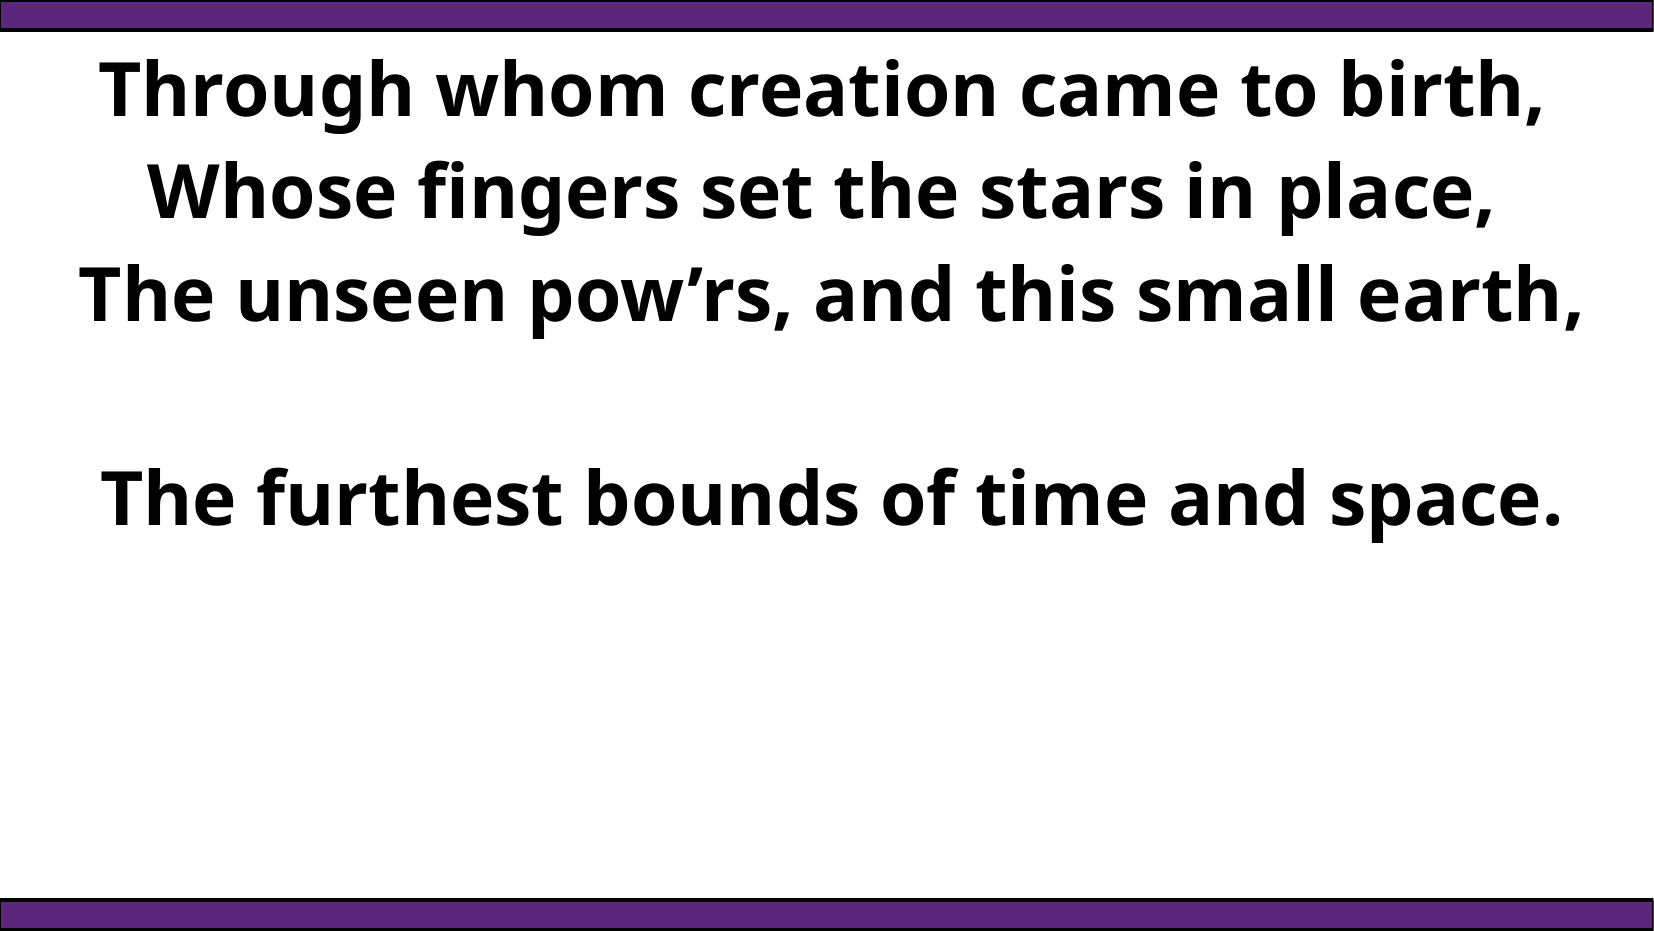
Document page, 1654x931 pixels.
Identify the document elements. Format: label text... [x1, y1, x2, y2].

text_box [0, 900, 1654, 931]
text_box [0, 0, 1654, 31]
picture [0, 31, 1654, 900]
text_box Through whom creation came to birth, Whose fingers set the stars in place, The unseen pow’rs, and this small earth, The furthest bounds of time and space. [60, 29, 1606, 444]
